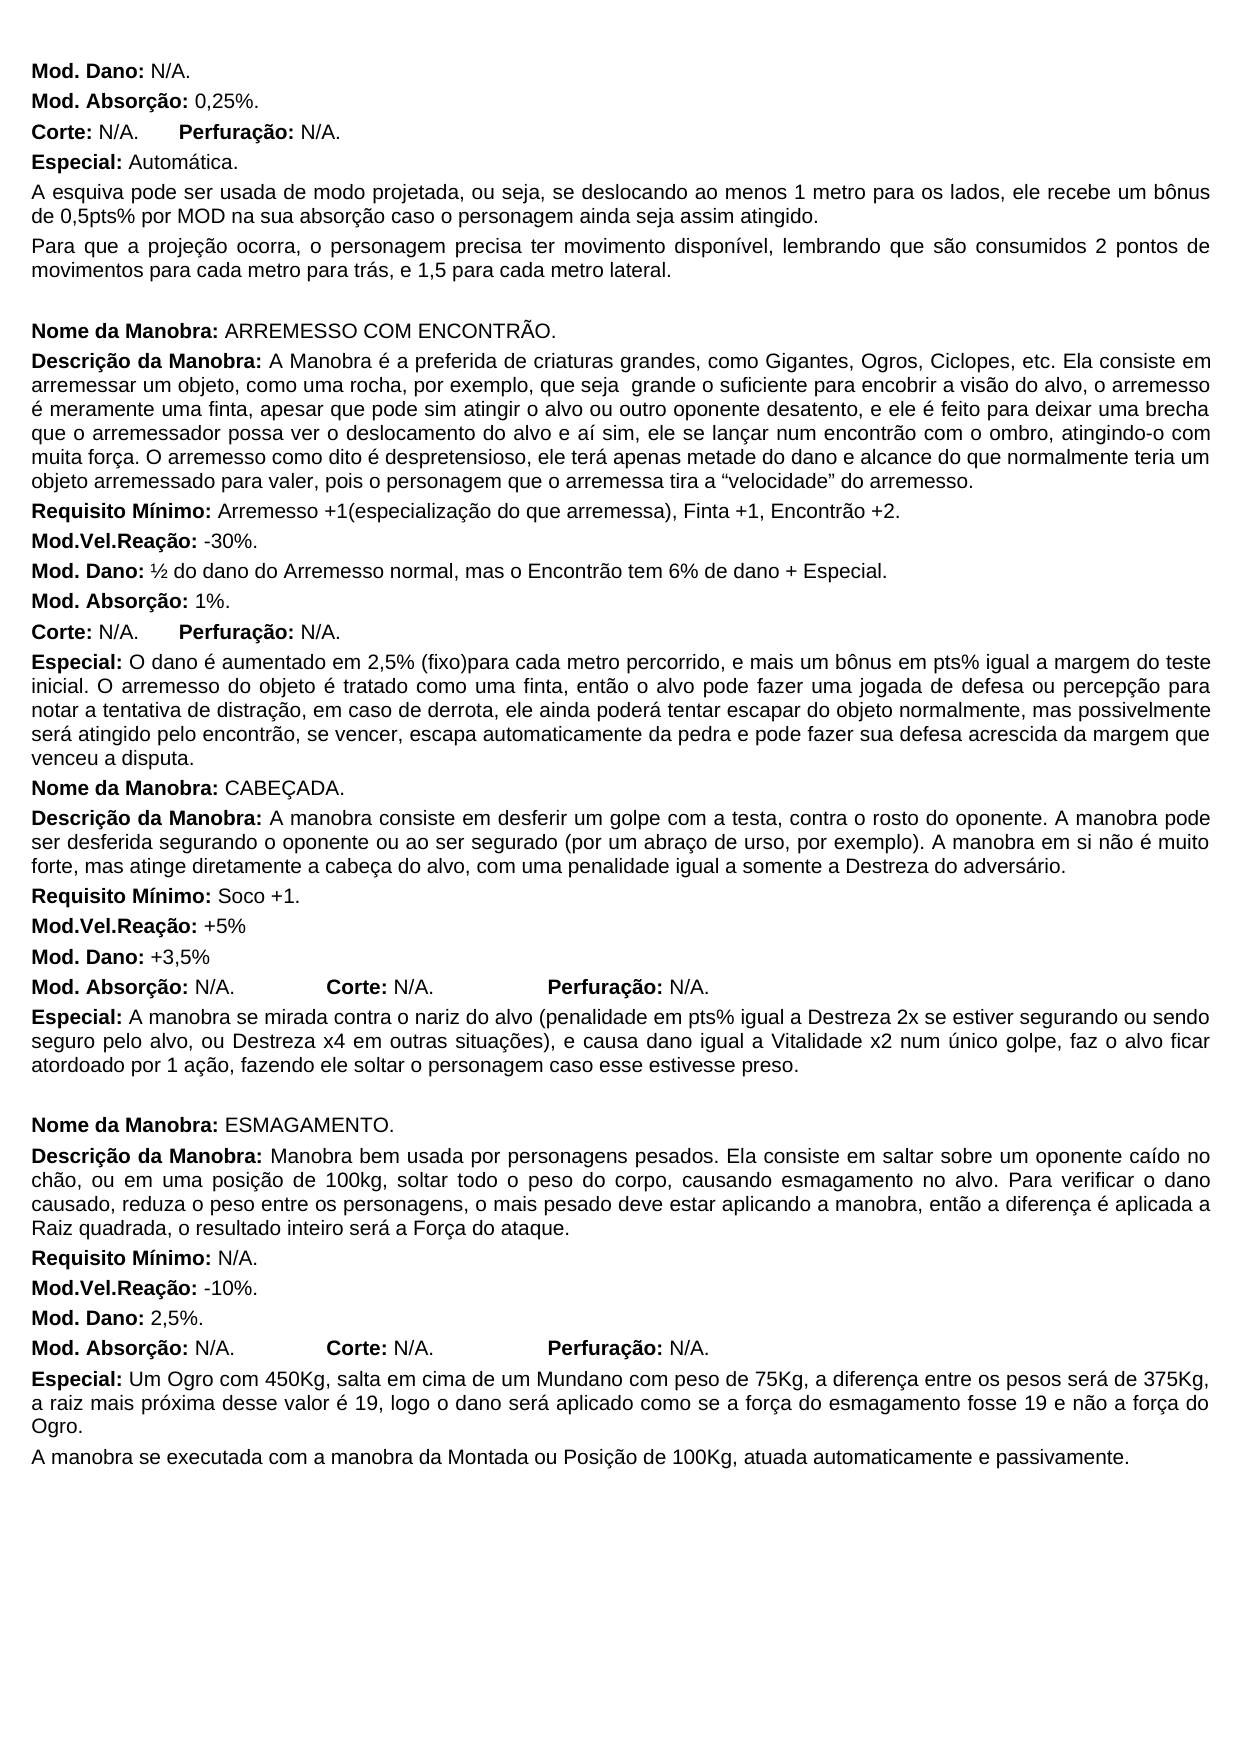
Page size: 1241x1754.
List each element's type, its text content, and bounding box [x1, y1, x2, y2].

text A esquiva pode ser usada de modo projetada, ou seja, se deslocando ao menos 1 metro para os lados, ele recebe um bônus de 0,5pts% por MOD na sua absorção caso o personagem ainda seja assim atingido. [31, 180, 1212, 228]
text Especial: Automática. [31, 150, 1212, 174]
text Mod. Absorção: N/A. Corte: N/A. Perfuração: N/A. [31, 975, 1212, 999]
text Requisito Mínimo: Soco +1. [31, 884, 1212, 908]
text Mod.Vel.Reação: -30%. [31, 529, 1212, 553]
text Requisito Mínimo: Arremesso +1(especialização do que arremessa), Finta +1, Encontrão +2. [31, 499, 1212, 523]
text Mod. Absorção: 1%. [31, 589, 1212, 613]
text Para que a projeção ocorra, o personagem precisa ter movimento disponível, lembrando que são consumidos 2 pontos de movimentos para cada metro para trás, e 1,5 para cada metro lateral. [31, 234, 1212, 282]
text A manobra se executada com a manobra da Montada ou Posição de 100Kg, atuada automaticamente e passivamente. [31, 1444, 1212, 1468]
text Descrição da Manobra: A manobra consiste em desferir um golpe com a testa, contra o rosto do oponente. A manobra pode ser desferida segurando o oponente ou ao ser segurado (por um abraço de urso, por exemplo). A manobra em si não é muito forte, mas atinge diretamente a cabeça do alvo, com uma penalidade igual a somente a Destreza do adversário. [31, 806, 1212, 878]
text Nome da Manobra: ESMAGAMENTO. [31, 1113, 1212, 1137]
text Mod. Dano: 2,5%. [31, 1306, 1212, 1330]
text Especial: Um Ogro com 450Kg, salta em cima de um Mundano com peso de 75Kg, a diferença entre os pesos será de 375Kg, a raiz mais próxima desse valor é 19, logo o dano será aplicado como se a força do esmagamento fosse 19 e não a força do Ogro. [31, 1366, 1212, 1438]
text Especial: O dano é aumentado em 2,5% (fixo)para cada metro percorrido, e mais um bônus em pts% igual a margem do teste inicial. O arremesso do objeto é tratado como uma finta, então o alvo pode fazer uma jogada de defesa ou percepção para notar a tentativa de distração, em caso de derrota, ele ainda poderá tentar escapar do objeto normalmente, mas possivelmente será atingido pelo encontrão, se vencer, escapa automaticamente da pedra e pode fazer sua defesa acrescida da margem que venceu a disputa. [31, 650, 1212, 769]
text Especial: A manobra se mirada contra o nariz do alvo (penalidade em pts% igual a Destreza 2x se estiver segurando ou sendo seguro pelo alvo, ou Destreza x4 em outras situações), e causa dano igual a Vitalidade x2 num único golpe, faz o alvo ficar atordoado por 1 ação, fazendo ele soltar o personagem caso esse estivesse preso. [31, 1005, 1212, 1077]
text Mod. Dano: N/A. [31, 59, 1212, 83]
text Mod. Dano: +3,5% [31, 944, 1212, 968]
text Corte: N/A. Perfuração: N/A. [31, 619, 1212, 643]
text Corte: N/A. Perfuração: N/A. [31, 119, 1212, 143]
text Mod. Absorção: 0,25%. [31, 89, 1212, 113]
text Descrição da Manobra: Manobra bem usada por personagens pesados. Ela consiste em saltar sobre um oponente caído no chão, ou em uma posição de 100kg, soltar todo o peso do corpo, causando esmagamento no alvo. Para verificar o dano causado, reduza o peso entre os personagens, o mais pesado deve estar aplicando a manobra, então a diferença é aplicada a Raiz quadrada, o resultado inteiro será a Força do ataque. [31, 1143, 1212, 1239]
text Mod. Absorção: N/A. Corte: N/A. Perfuração: N/A. [31, 1336, 1212, 1360]
text Mod.Vel.Reação: -10%. [31, 1276, 1212, 1300]
text Nome da Manobra: CABEÇADA. [31, 776, 1212, 800]
text Descrição da Manobra: A Manobra é a preferida de criaturas grandes, como Gigantes, Ogros, Ciclopes, etc. Ela consiste em arremessar um objeto, como uma rocha, por exemplo, que seja grande o suficiente para encobrir a visão do alvo, o arremesso é meramente uma finta, apesar que pode sim atingir o alvo ou outro oponente desatento, e ele é feito para deixar uma brecha que o arremessador possa ver o deslocamento do alvo e aí sim, ele se lançar num encontrão com o ombro, atingindo-o com muita força. O arremesso como dito é despretensioso, ele terá apenas metade do dano e alcance do que normalmente teria um objeto arremessado para valer, pois o personagem que o arremessa tira a “velocidade” do arremesso. [31, 349, 1212, 492]
text Requisito Mínimo: N/A. [31, 1246, 1212, 1269]
text Mod.Vel.Reação: +5% [31, 914, 1212, 938]
text Nome da Manobra: ARREMESSO COM ENCONTRÃO. [31, 318, 1212, 342]
text Mod. Dano: ½ do dano do Arremesso normal, mas o Encontrão tem 6% de dano + Especial. [31, 559, 1212, 583]
